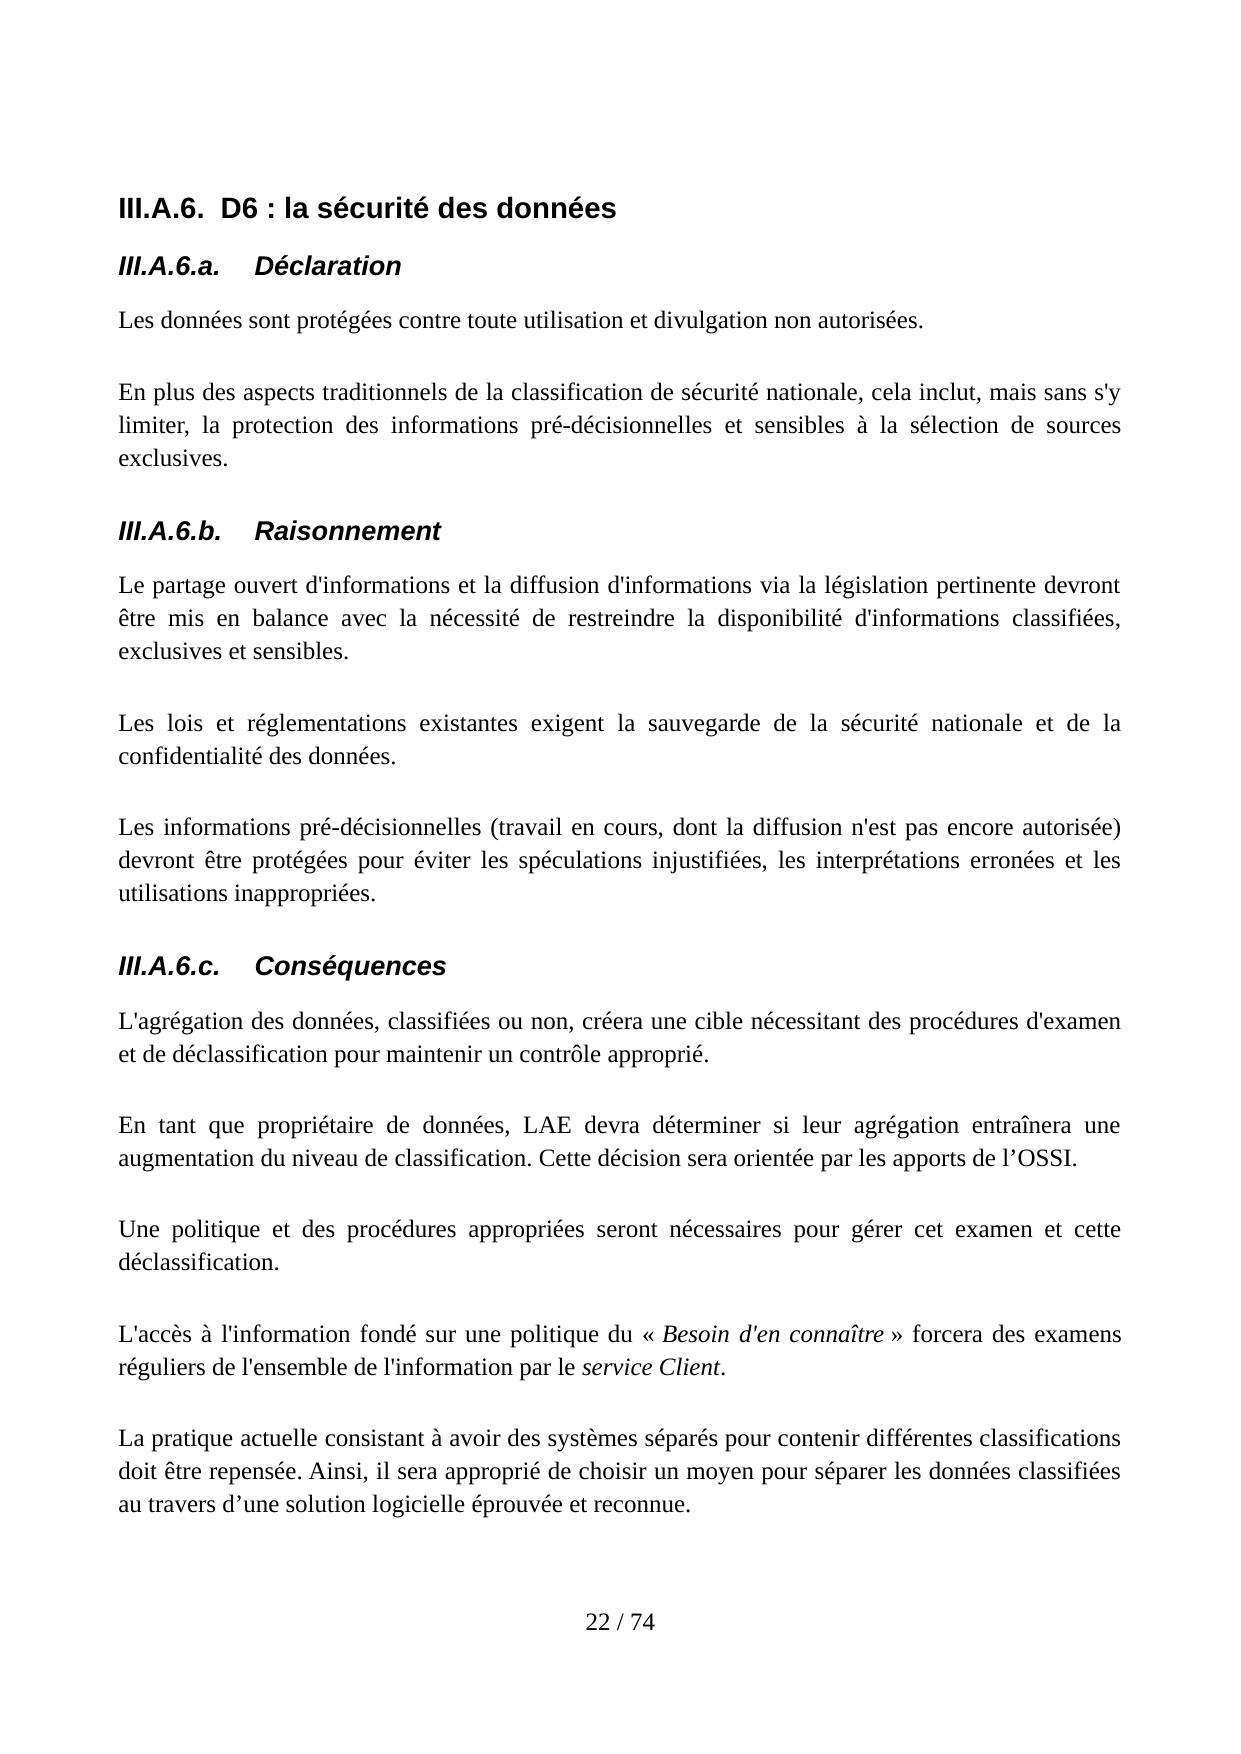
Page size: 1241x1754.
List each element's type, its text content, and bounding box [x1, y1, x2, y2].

text La pratique actuelle consistant à avoir des systèmes séparés pour contenir différentes classifications doit être repensée. Ainsi, il sera approprié de choisir un moyen pour séparer les données classifiées au travers d’une solution logicielle éprouvée et reconnue. [118, 1423, 1122, 1518]
text Une politique et des procédures appropriées seront nécessaires pour gérer cet examen et cette déclassification. [118, 1214, 1122, 1276]
text Le partage ouvert d'informations et la diffusion d'informations via la législation pertinente devront être mis en balance avec la nécessité de restreindre la disponibilité d'informations classifiées, exclusives et sensibles. [118, 570, 1122, 665]
subtitle Conséquences [118, 950, 1122, 981]
text En tant que propriétaire de données, LAE devra déterminer si leur agrégation entraînera une augmentation du niveau de classification. Cette décision sera orientée par les apports de l’OSSI. [118, 1110, 1122, 1172]
text Les informations pré-décisionnelles (travail en cours, dont la diffusion n'est pas encore autorisée) devront être protégées pour éviter les spéculations injustifiées, les interprétations erronées et les utilisations inappropriées. [118, 812, 1122, 907]
text L'accès à l'information fondé sur une politique du « Besoin d'en connaître » forcera des examens réguliers de l'ensemble de l'information par le service Client. [118, 1319, 1122, 1381]
text Les données sont protégées contre toute utilisation et divulgation non autorisées. [118, 305, 1122, 334]
text L'agrégation des données, classifiées ou non, créera une cible nécessitant des procédures d'examen et de déclassification pour maintenir un contrôle approprié. [118, 1006, 1122, 1067]
subtitle D6 : la sécurité des données [118, 191, 1122, 225]
text Les lois et réglementations existantes exigent la sauvegarde de la sécurité nationale et de la confidentialité des données. [118, 708, 1122, 769]
subtitle Raisonnement [118, 515, 1122, 546]
subtitle Déclaration [118, 250, 1122, 281]
text En plus des aspects traditionnels de la classification de sécurité nationale, cela inclut, mais sans s'y limiter, la protection des informations pré-décisionnelles et sensibles à la sélection de sources exclusives. [118, 377, 1122, 471]
